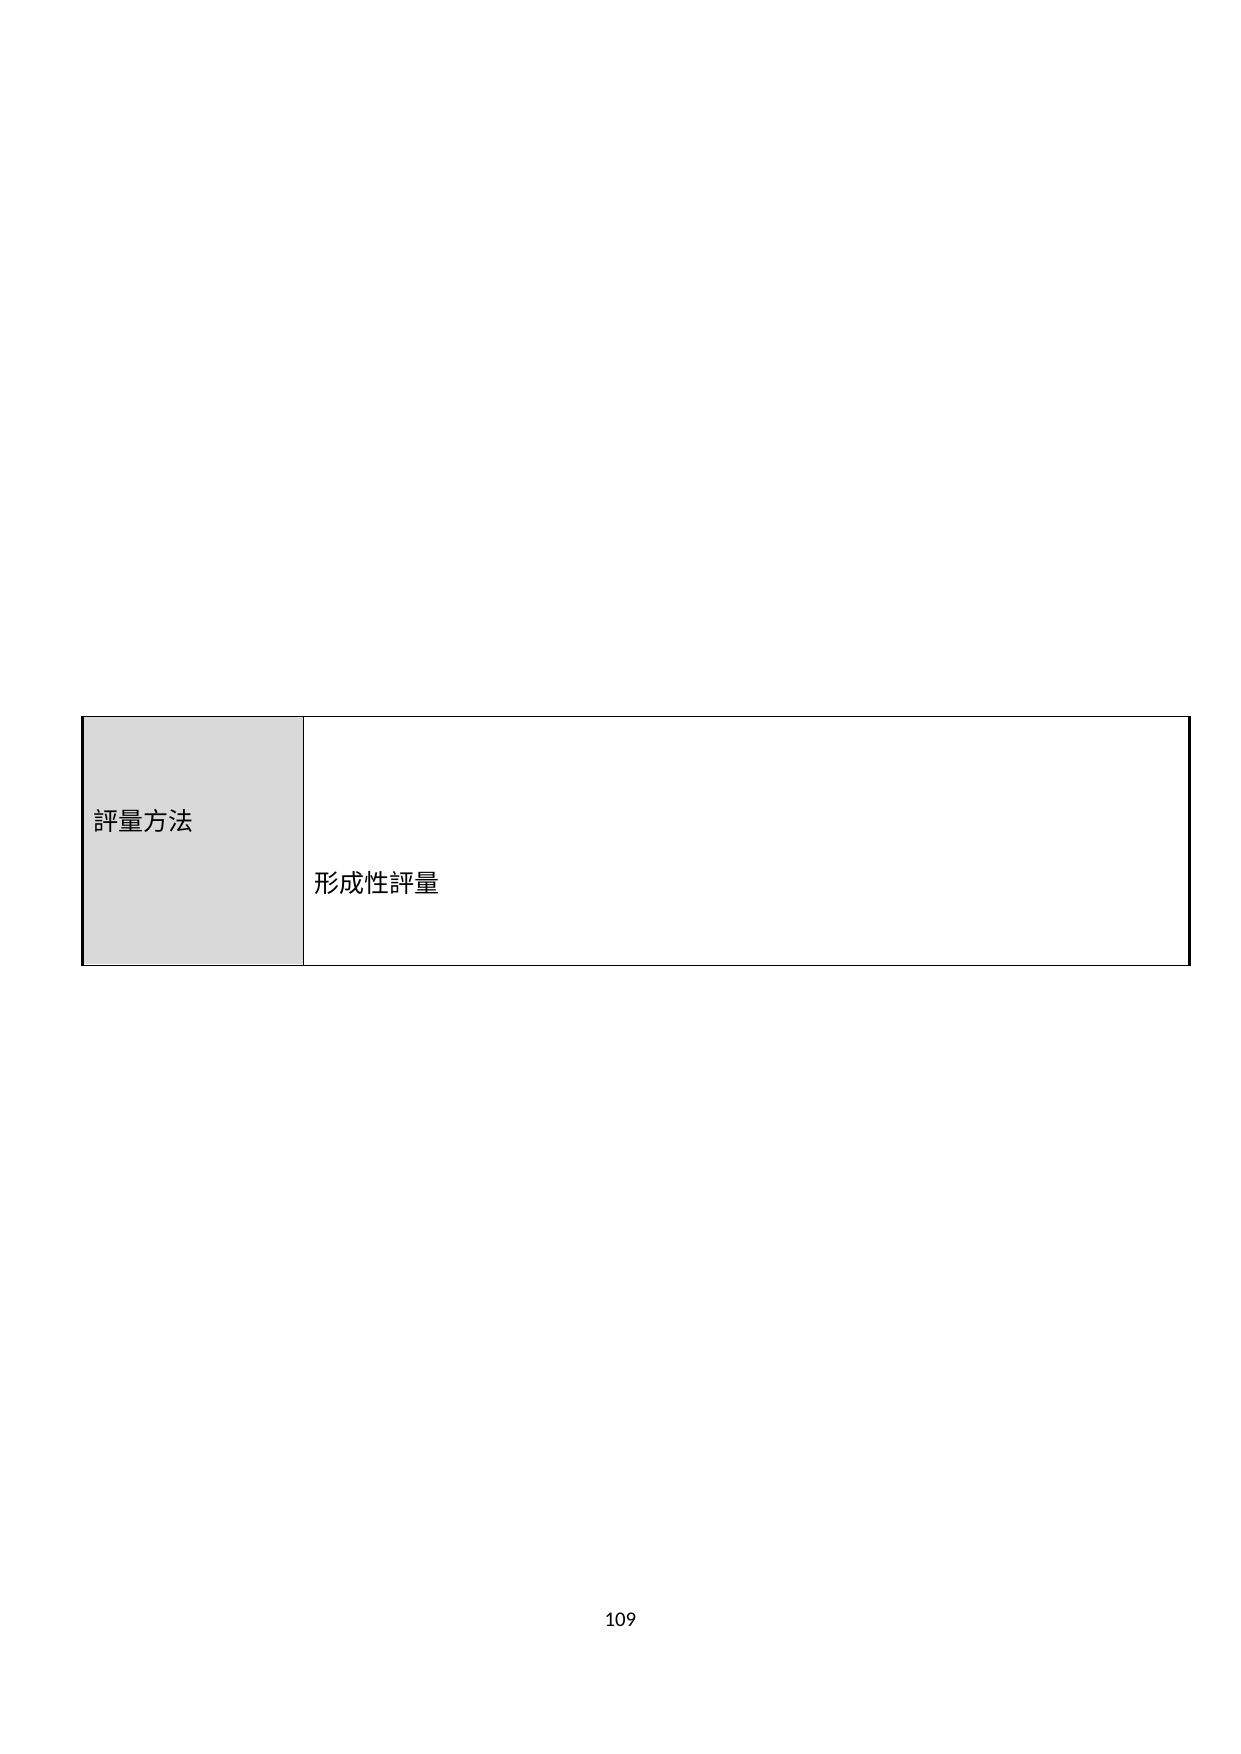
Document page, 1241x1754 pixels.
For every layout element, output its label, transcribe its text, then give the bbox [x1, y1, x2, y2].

table_cell 形成性評量 [304, 717, 1188, 964]
table_cell 評量方法 [84, 717, 303, 964]
